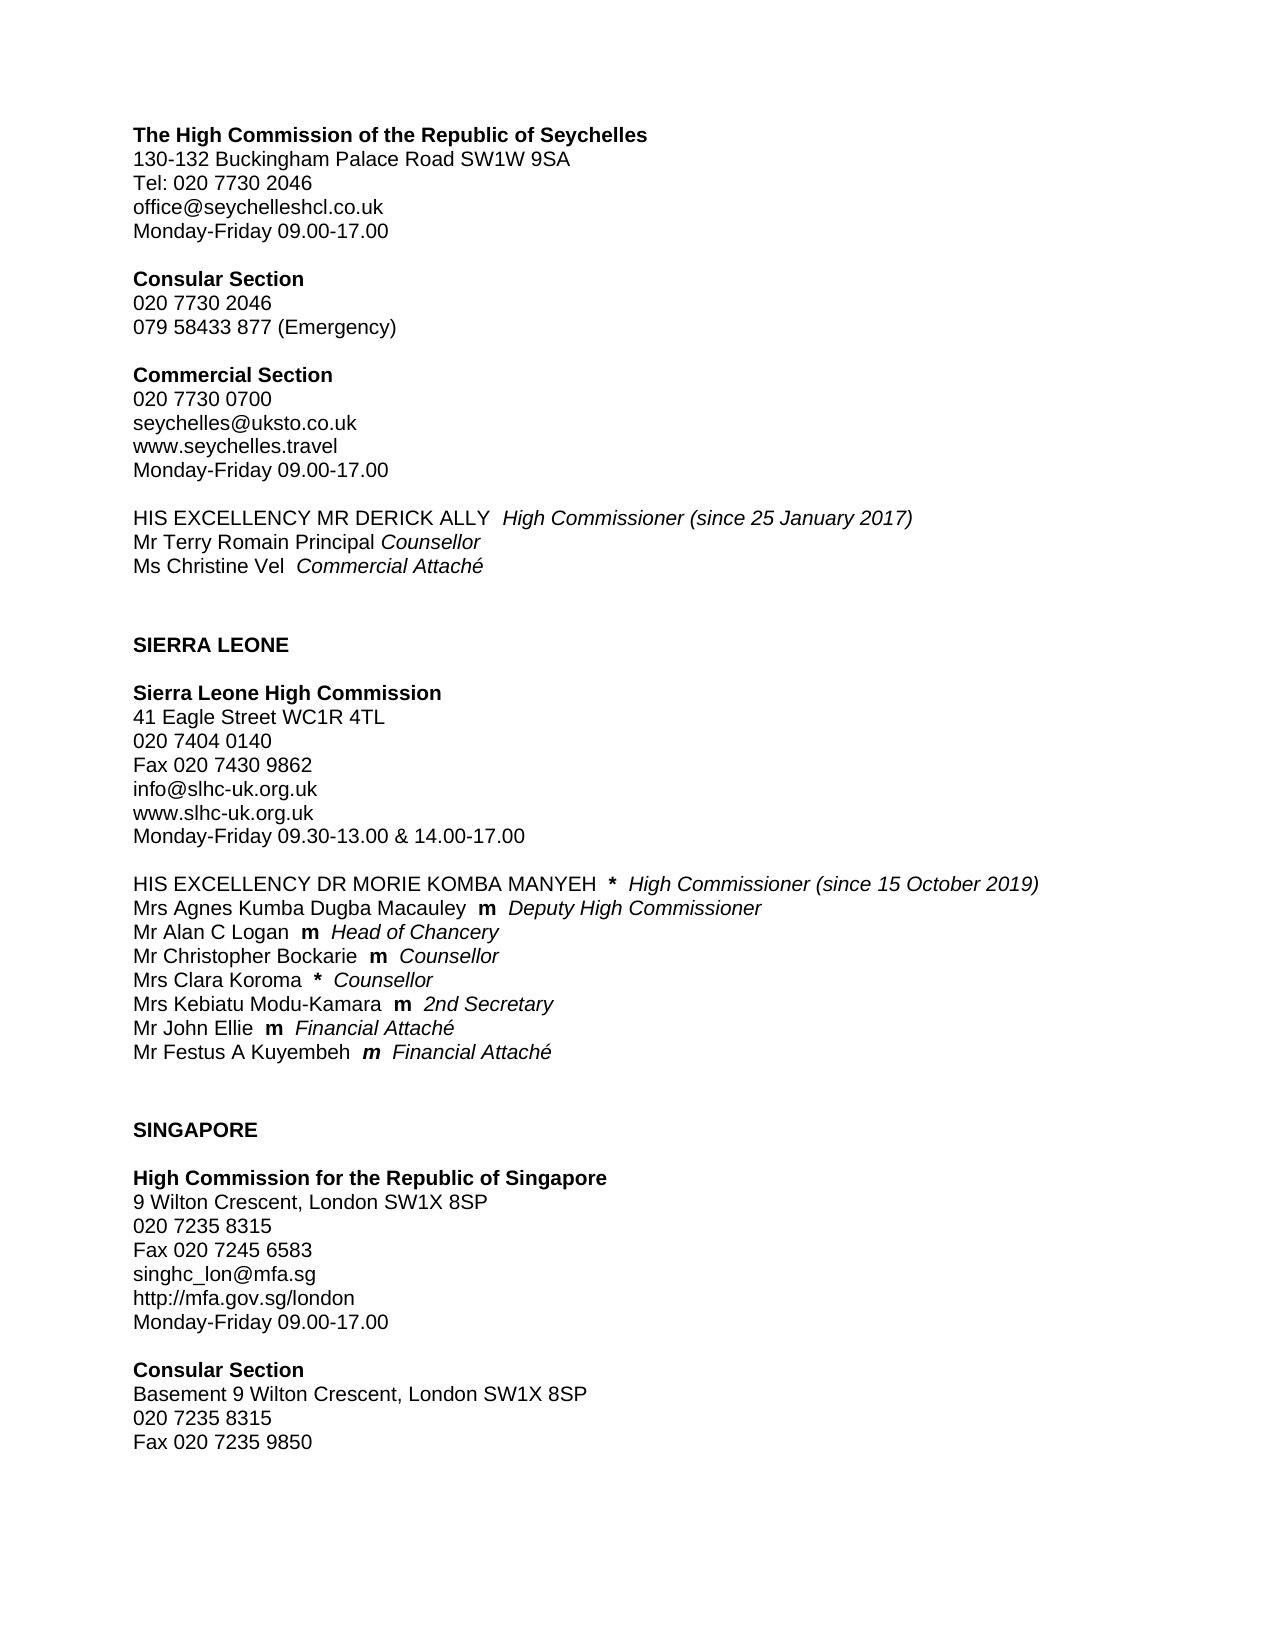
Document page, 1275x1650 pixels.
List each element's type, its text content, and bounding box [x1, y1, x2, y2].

text Basement 9 Wilton Crescent, London SW1X 8SP [133, 1382, 1181, 1406]
text Sierra Leone High Commission [133, 681, 1181, 704]
text Fax 020 7235 9850 [133, 1430, 1181, 1454]
text 020 7730 2046 [133, 291, 1181, 314]
text Mr Alan C Logan m Head of Chancery [133, 920, 1181, 944]
text Mrs Agnes Kumba Dugba Macauley m Deputy High Commissioner [133, 896, 1181, 920]
text seychelles@uksto.co.uk [133, 410, 1181, 434]
text 020 7235 8315 [133, 1214, 1181, 1238]
text Mrs Clara Koroma * Counsellor [133, 968, 1181, 992]
text Consular Section [133, 267, 1181, 291]
text HIS EXCELLENCY MR DERICK ALLY High Commissioner (since 25 January 2017) [133, 506, 1181, 530]
text Mr Christopher Bockarie m Counsellor [133, 944, 1181, 968]
text http://mfa.gov.sg/london [133, 1286, 1181, 1310]
text Mr John Ellie m Financial Attaché [133, 1016, 1181, 1040]
text info@slhc-uk.org.uk [133, 776, 1181, 800]
text 9 Wilton Crescent, London SW1X 8SP [133, 1190, 1181, 1214]
subtitle Consular Section [133, 1358, 1181, 1382]
text SINGAPORE [133, 1118, 1181, 1142]
text 41 Eagle Street WC1R 4TL [133, 704, 1181, 728]
text Mrs Kebiatu Modu-Kamara m 2nd Secretary [133, 992, 1181, 1016]
text 130-132 Buckingham Palace Road SW1W 9SA [133, 147, 1181, 171]
text Commercial Section [133, 362, 1181, 386]
text www.slhc-uk.org.uk [133, 800, 1181, 824]
text High Commission for the Republic of Singapore [133, 1166, 1181, 1190]
text Mr Terry Romain Principal Counsellor [133, 530, 1181, 554]
text Tel: 020 7730 2046 [133, 171, 1181, 195]
text HIS EXCELLENCY DR MORIE KOMBA MANYEH * High Commissioner (since 15 October 2019) [133, 872, 1181, 896]
text 020 7235 8315 [133, 1406, 1181, 1430]
text The High Commission of the Republic of Seychelles [133, 123, 1181, 147]
text www.seychelles.travel [133, 434, 1181, 458]
text Monday-Friday 09.30-13.00 & 14.00-17.00 [133, 824, 1181, 848]
text Ms Christine Vel Commercial Attaché [133, 554, 1181, 578]
text Fax 020 7245 6583 [133, 1238, 1181, 1262]
text 020 7404 0140 [133, 728, 1181, 752]
text Fax 020 7430 9862 [133, 752, 1181, 776]
text Monday-Friday 09.00-17.00 [133, 1310, 1181, 1334]
text 079 58433 877 (Emergency) [133, 314, 1181, 338]
text Mr Festus A Kuyembeh m Financial Attaché [133, 1040, 1181, 1064]
text Monday-Friday 09.00-17.00 [133, 219, 1181, 243]
text singhc_lon@mfa.sg [133, 1262, 1181, 1286]
text 020 7730 0700 [133, 386, 1181, 410]
text office@seychelleshcl.co.uk [133, 195, 1181, 219]
text Monday-Friday 09.00-17.00 [133, 458, 1181, 482]
text SIERRA LEONE [133, 633, 1181, 657]
